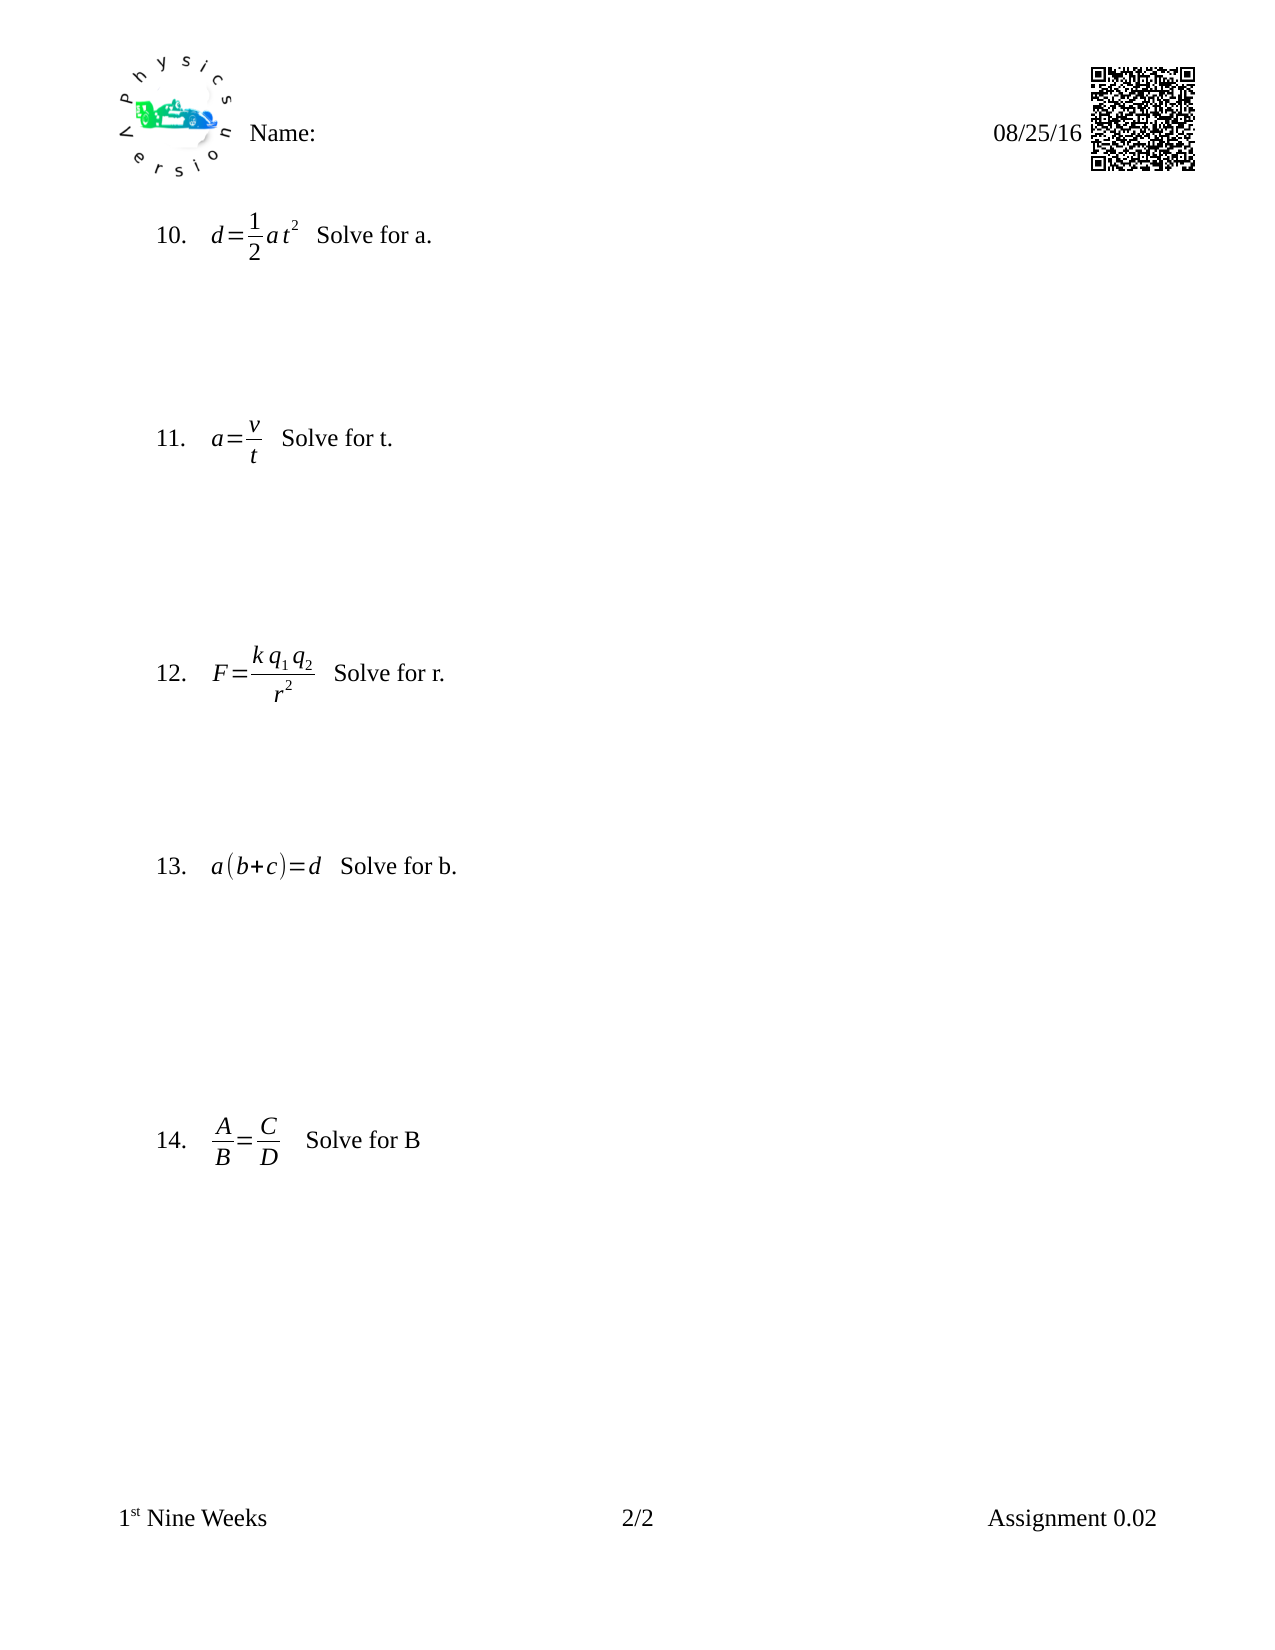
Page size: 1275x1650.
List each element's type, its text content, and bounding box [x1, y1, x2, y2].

list Solve for B [156, 1112, 1157, 1171]
list Solve for t. [156, 410, 1157, 469]
list Solve for a. [156, 207, 1157, 266]
picture [1082, 58, 1203, 179]
picture [119, 56, 232, 177]
list Solve for r. [156, 641, 1157, 708]
list Solve for b. [156, 851, 1157, 882]
